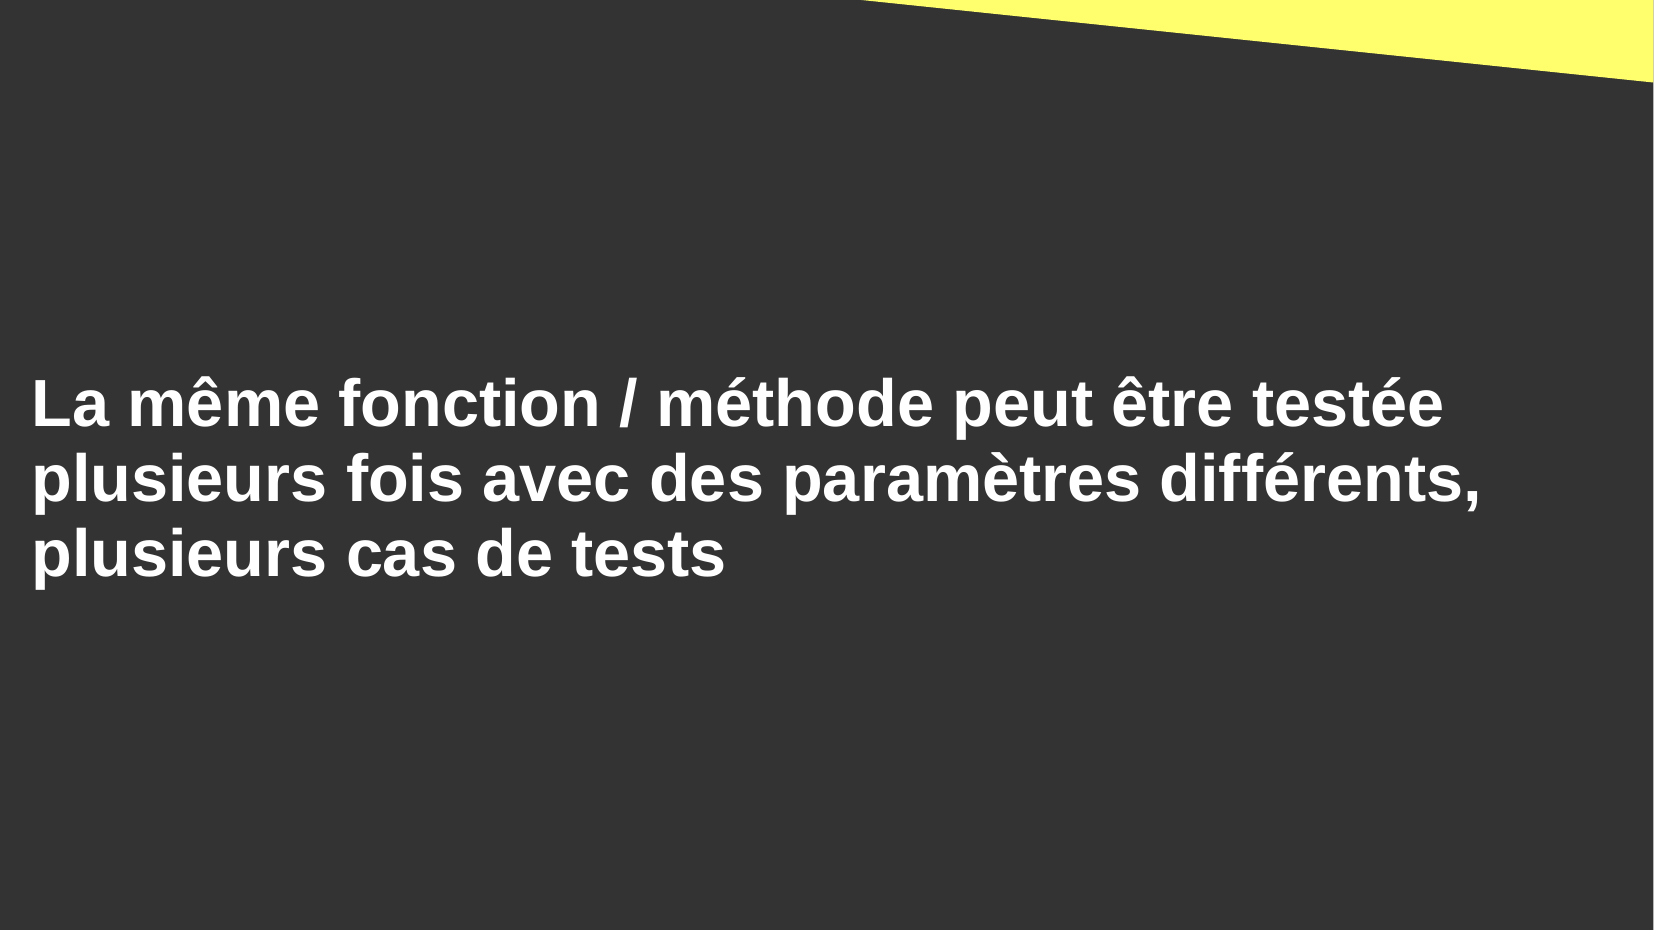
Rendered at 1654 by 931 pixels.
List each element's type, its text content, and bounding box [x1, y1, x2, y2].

text_box [861, 0, 1654, 83]
title La même fonction / méthode peut être testée plusieurs fois avec des paramètres différents, plusieurs cas de tests [31, 366, 1630, 666]
